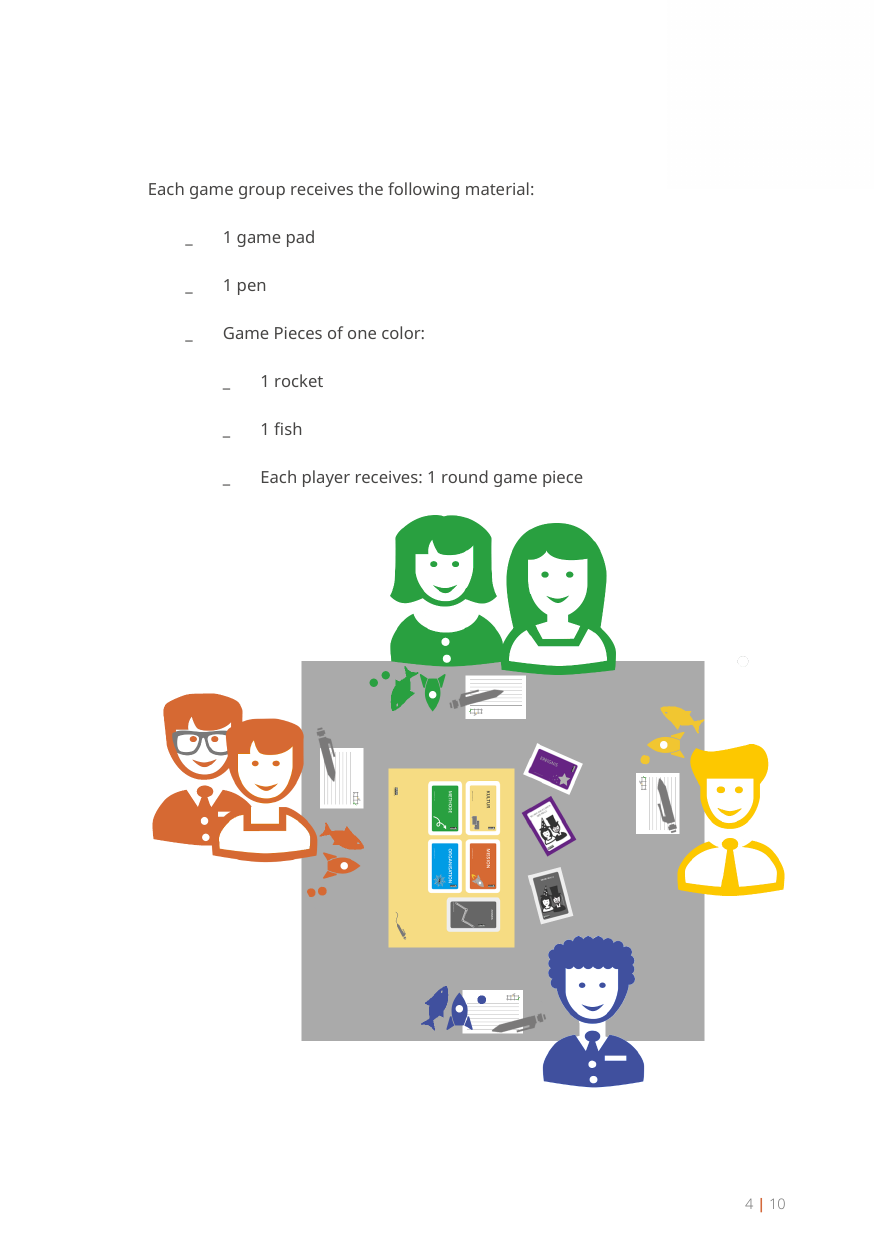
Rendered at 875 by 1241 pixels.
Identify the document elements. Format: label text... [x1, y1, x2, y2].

text Each game group receives the following material: [148, 177, 786, 200]
list 1 fish [223, 417, 786, 440]
list 1 game pad [185, 225, 786, 248]
list 1 rocket [223, 369, 786, 392]
list Game Pieces of one color: [185, 321, 786, 344]
list 1 pen [185, 273, 786, 296]
picture [147, 513, 786, 1091]
list Each player receives: 1 round game piece [223, 465, 786, 488]
picture [667, 0, 874, 189]
